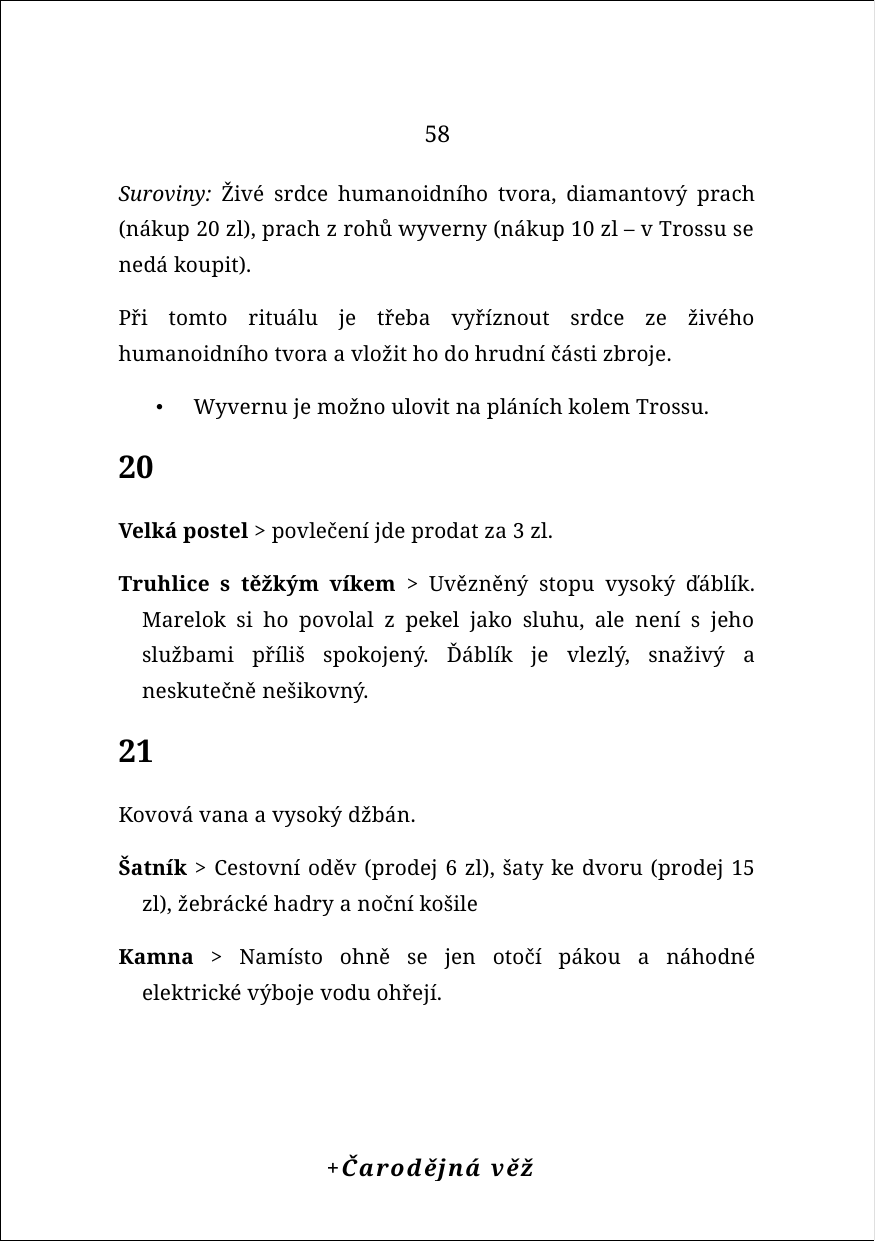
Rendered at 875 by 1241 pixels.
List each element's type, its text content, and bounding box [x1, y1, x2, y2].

text Šatník > Cestovní oděv (prodej 6 zl), šaty ke dvoru (prodej 15 zl), žebrácké hadry a noční košile [118, 853, 756, 917]
text Při tomto rituálu je třeba vyříznout srdce ze živého humanoidního tvora a vložit ho do hrudní části zbroje. [118, 303, 756, 367]
text Velká postel > povlečení jde prodat za 3 zl. [118, 516, 756, 544]
text Kamna > Namísto ohně se jen otočí pákou a náhodné elektrické výboje vodu ohřejí. [118, 942, 756, 1006]
text Suroviny: Živé srdce humanoidního tvora, diamantový prach (nákup 20 zl), prach z rohů wyverny (nákup 10 zl – v Trossu se nedá koupit). [118, 179, 756, 278]
text Truhlice s těžkým víkem > Uvězněný stopu vysoký ďáblík. Marelok si ho povolal z pekel jako sluhu, ale není s jeho službami příliš spokojený. Ďáblík je vlezlý, snaživý a neskutečně nešikovný. [118, 569, 756, 704]
text 20 [118, 445, 756, 488]
list Wyvernu je možno ulovit na pláních kolem Trossu. [156, 392, 756, 420]
text 21 [118, 729, 756, 772]
text Kovová vana a vysoký džbán. [118, 800, 756, 828]
